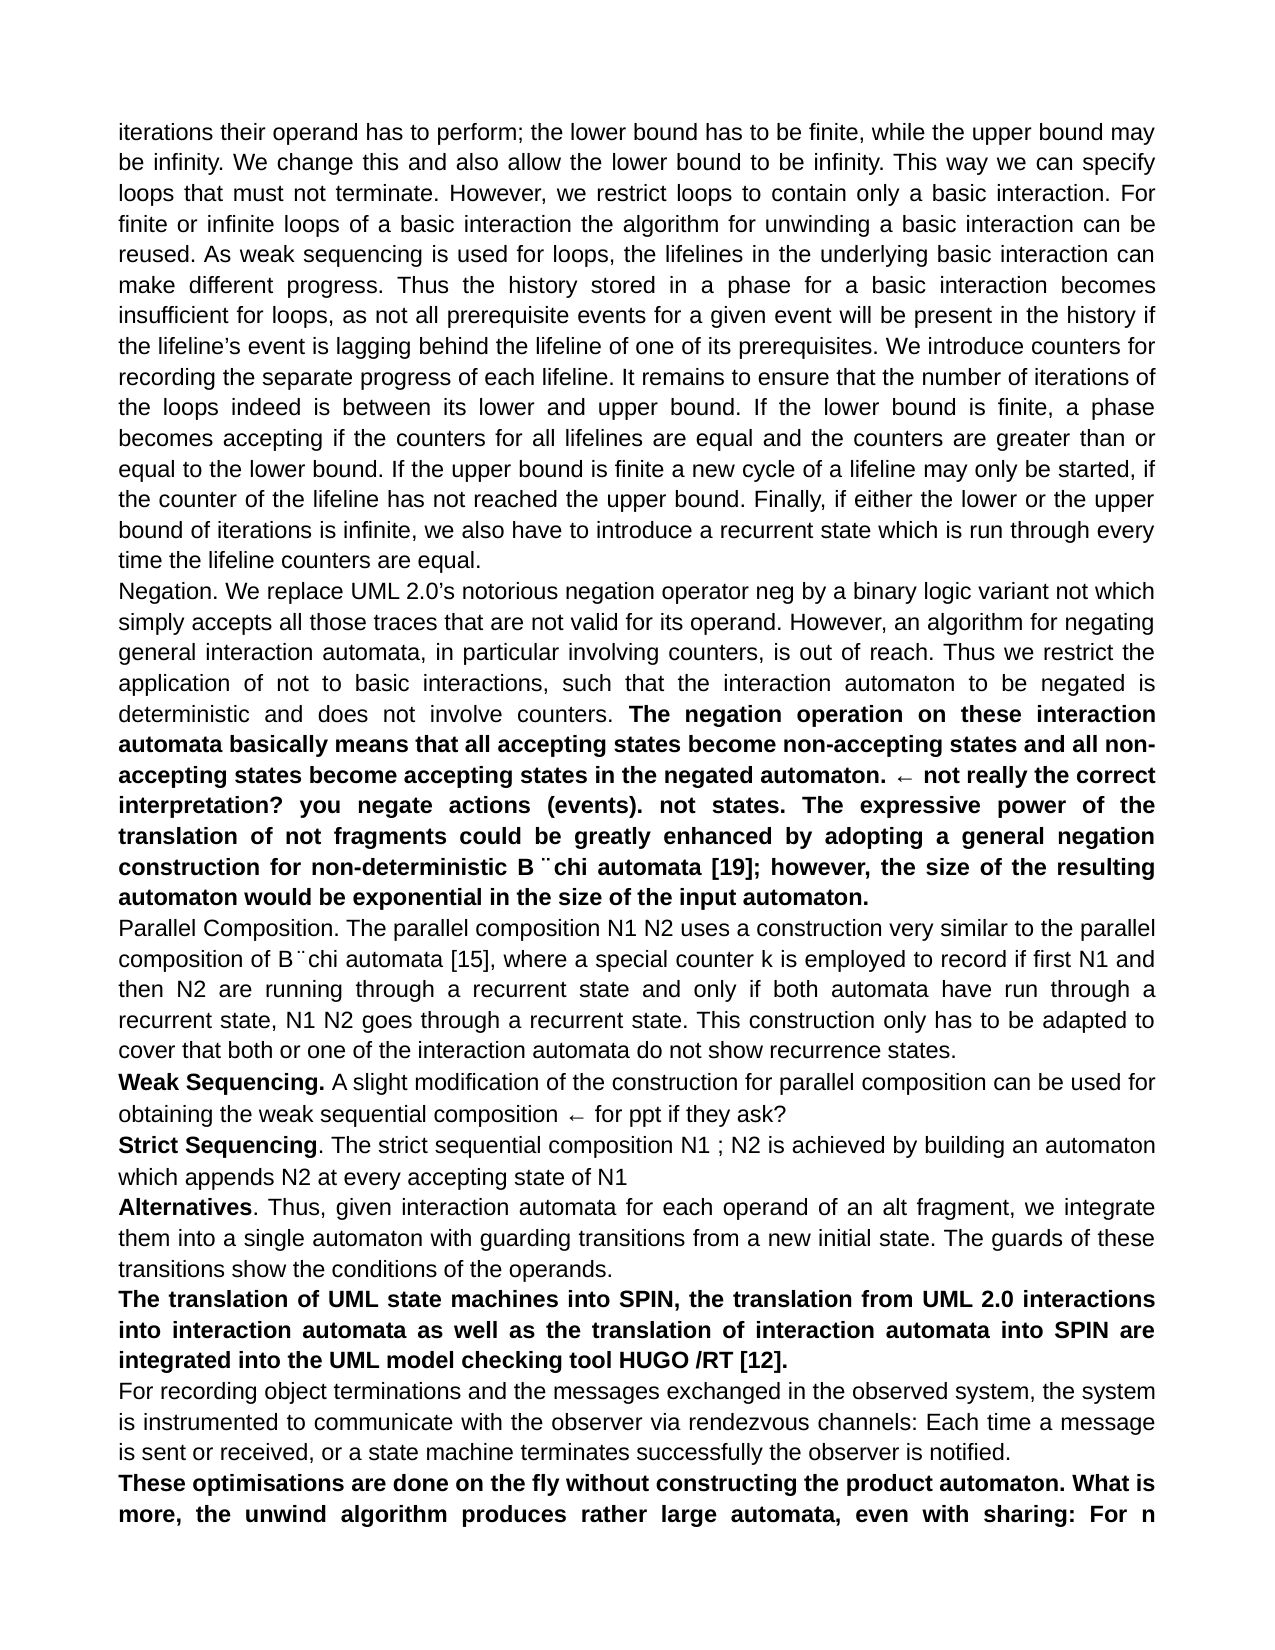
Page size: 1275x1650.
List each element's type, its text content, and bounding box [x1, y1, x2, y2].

text Alternatives. Thus, given interaction automata for each operand of an alt fragment, we integrate them into a single automaton with guarding transitions from a new initial state. The guards of these transitions show the conditions of the operands. [118, 1194, 1157, 1282]
text Weak Sequencing. A slight modification of the construction for parallel composition can be used for obtaining the weak sequential composition ← for ppt if they ask? [118, 1067, 1157, 1127]
text These optimisations are done on the fly without constructing the product automaton. What is more, the unwind algorithm produces rather large automata, even with sharing: For n [118, 1469, 1157, 1527]
text The translation of UML state machines into SPIN, the translation from UML 2.0 interactions into interaction automata as well as the translation of interaction automata into SPIN are integrated into the UML model checking tool HUGO /RT [12]. [118, 1286, 1157, 1374]
text Strict Sequencing. The strict sequential composition N1 ; N2 is achieved by building an automaton which appends N2 at every accepting state of N1 [118, 1131, 1157, 1190]
text Parallel Composition. The parallel composition N1 N2 uses a construction very similar to the parallel composition of B ̈ chi automata [15], where a special counter k is employed to record if first N1 and then N2 are running through a recurrent state and only if both automata have run through a recurrent state, N1 N2 goes through a recurrent state. This construction only has to be adapted to cover that both or one of the interaction automata do not show recurrence states. [118, 914, 1157, 1064]
text For recording object terminations and the messages exchanged in the observed system, the system is instrumented to communicate with the observer via rendezvous channels: Each time a message is sent or received, or a state machine terminates successfully the observer is notified. [118, 1377, 1157, 1466]
text iterations their operand has to perform; the lower bound has to be finite, while the upper bound may be infinity. We change this and also allow the lower bound to be infinity. This way we can specify loops that must not terminate. However, we restrict loops to contain only a basic interaction. For finite or infinite loops of a basic interaction the algorithm for unwinding a basic interaction can be reused. As weak sequencing is used for loops, the lifelines in the underlying basic interaction can make different progress. Thus the history stored in a phase for a basic interaction becomes insufficient for loops, as not all prerequisite events for a given event will be present in the history if the lifeline’s event is lagging behind the lifeline of one of its prerequisites. We introduce counters for recording the separate progress of each lifeline. It remains to ensure that the number of iterations of the loops indeed is between its lower and upper bound. If the lower bound is finite, a phase becomes accepting if the counters for all lifelines are equal and the counters are greater than or equal to the lower bound. If the upper bound is finite a new cycle of a lifeline may only be started, if the counter of the lifeline has not reached the upper bound. Finally, if either the lower or the upper bound of iterations is infinite, we also have to introduce a recurrent state which is run through every time the lifeline counters are equal. [118, 118, 1157, 574]
text Negation. We replace UML 2.0’s notorious negation operator neg by a binary logic variant not which simply accepts all those traces that are not valid for its operand. However, an algorithm for negating general interaction automata, in particular involving counters, is out of reach. Thus we restrict the application of not to basic interactions, such that the interaction automaton to be negated is deterministic and does not involve counters. The negation operation on these interaction automata basically means that all accepting states become non-accepting states and all non-accepting states become accepting states in the negated automaton. ← not really the correct interpretation? you negate actions (events). not states. The expressive power of the translation of not fragments could be greatly enhanced by adopting a general negation construction for non-deterministic B ̈ chi automata [19]; however, the size of the resulting automaton would be exponential in the size of the input automaton. [118, 577, 1157, 911]
